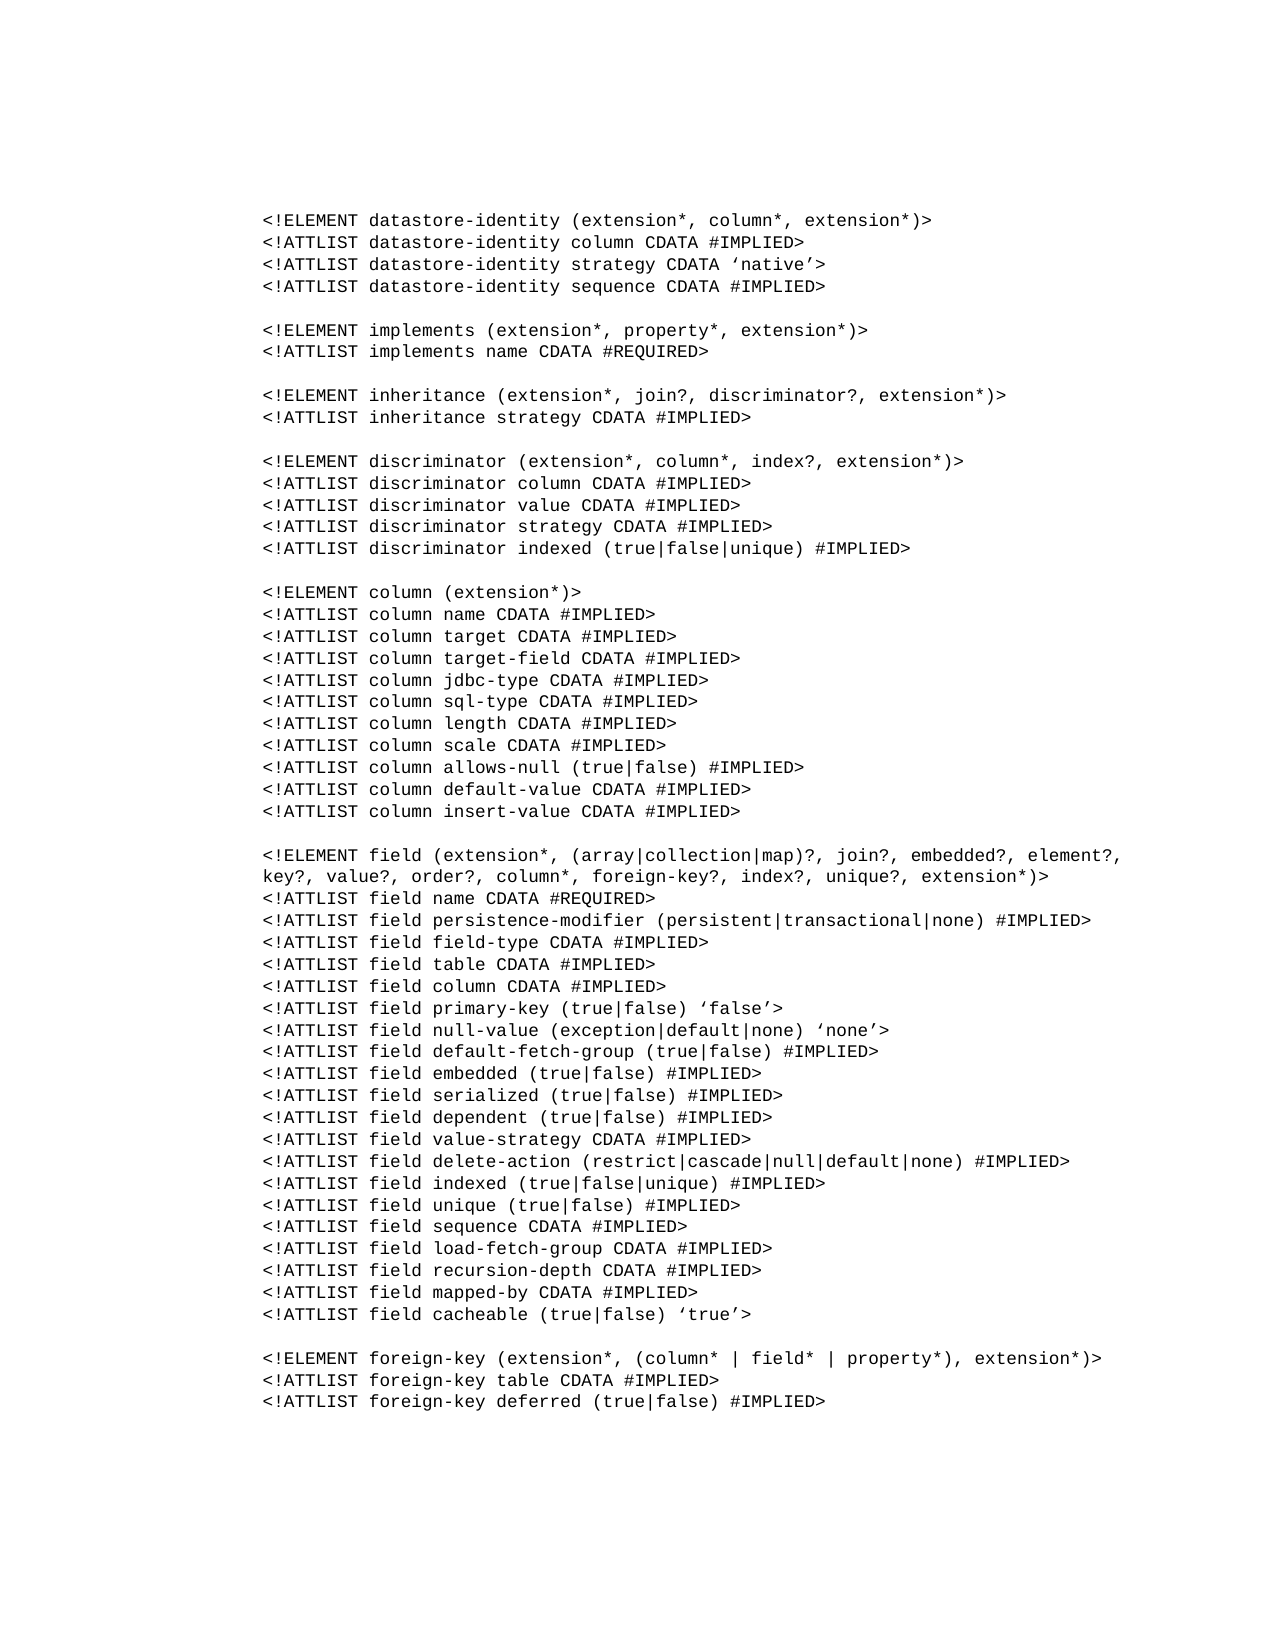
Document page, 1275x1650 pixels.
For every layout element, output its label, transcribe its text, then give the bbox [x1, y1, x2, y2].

text <!ATTLIST column jdbc-type CDATA #IMPLIED> [262, 669, 1125, 691]
text <!ATTLIST column target CDATA #IMPLIED> [262, 626, 1125, 647]
text <!ELEMENT foreign-key (extension*, (column* | field* | property*), extension*)> [262, 1347, 1125, 1369]
text <!ATTLIST datastore-identity column CDATA #IMPLIED> [262, 232, 1125, 254]
text <!ATTLIST column target-field CDATA #IMPLIED> [262, 647, 1125, 669]
text <!ATTLIST field field-type CDATA #IMPLIED> [262, 932, 1125, 954]
text <!ATTLIST field null-value (exception|default|none) ‘none’> [262, 1019, 1125, 1041]
text <!ATTLIST column scale CDATA #IMPLIED> [262, 735, 1125, 757]
text <!ATTLIST field delete-action (restrict|cascade|null|default|none) #IMPLIED> [262, 1151, 1125, 1172]
text <!ELEMENT discriminator (extension*, column*, index?, extension*)> [262, 451, 1125, 472]
text <!ATTLIST field sequence CDATA #IMPLIED> [262, 1216, 1125, 1238]
text <!ATTLIST discriminator indexed (true|false|unique) #IMPLIED> [262, 538, 1125, 560]
text <!ELEMENT implements (extension*, property*, extension*)> [262, 319, 1125, 341]
text <!ATTLIST column length CDATA #IMPLIED> [262, 713, 1125, 735]
text <!ATTLIST column sql-type CDATA #IMPLIED> [262, 691, 1125, 713]
text <!ATTLIST field persistence-modifier (persistent|transactional|none) #IMPLIED> [262, 910, 1125, 932]
text <!ATTLIST field column CDATA #IMPLIED> [262, 976, 1125, 997]
text <!ATTLIST datastore-identity strategy CDATA ‘native’> [262, 254, 1125, 276]
text <!ATTLIST discriminator strategy CDATA #IMPLIED> [262, 516, 1125, 538]
text <!ATTLIST field embedded (true|false) #IMPLIED> [262, 1063, 1125, 1085]
text <!ATTLIST field indexed (true|false|unique) #IMPLIED> [262, 1172, 1125, 1194]
text <!ATTLIST field recursion-depth CDATA #IMPLIED> [262, 1260, 1125, 1282]
text <!ELEMENT inheritance (extension*, join?, discriminator?, extension*)> [262, 385, 1125, 407]
text <!ELEMENT column (extension*)> [262, 582, 1125, 604]
text <!ELEMENT datastore-identity (extension*, column*, extension*)> [262, 210, 1125, 232]
text <!ATTLIST field table CDATA #IMPLIED> [262, 954, 1125, 976]
text <!ATTLIST implements name CDATA #REQUIRED> [262, 341, 1125, 363]
text <!ATTLIST field dependent (true|false) #IMPLIED> [262, 1107, 1125, 1129]
text <!ATTLIST field primary-key (true|false) ‘false’> [262, 997, 1125, 1019]
text <!ATTLIST field default-fetch-group (true|false) #IMPLIED> [262, 1041, 1125, 1063]
text <!ATTLIST field unique (true|false) #IMPLIED> [262, 1194, 1125, 1216]
text <!ATTLIST inheritance strategy CDATA #IMPLIED> [262, 407, 1125, 429]
text <!ATTLIST field load-fetch-group CDATA #IMPLIED> [262, 1238, 1125, 1260]
text <!ATTLIST foreign-key deferred (true|false) #IMPLIED> [262, 1391, 1125, 1413]
text <!ATTLIST foreign-key table CDATA #IMPLIED> [262, 1369, 1125, 1391]
text <!ATTLIST column insert-value CDATA #IMPLIED> [262, 801, 1125, 822]
text <!ATTLIST column name CDATA #IMPLIED> [262, 604, 1125, 626]
text <!ATTLIST discriminator value CDATA #IMPLIED> [262, 494, 1125, 516]
text <!ATTLIST field cacheable (true|false) ‘true’> [262, 1304, 1125, 1326]
text <!ATTLIST column default-value CDATA #IMPLIED> [262, 779, 1125, 801]
text <!ATTLIST field mapped-by CDATA #IMPLIED> [262, 1282, 1125, 1304]
text <!ATTLIST field name CDATA #REQUIRED> [262, 888, 1125, 910]
text <!ATTLIST field serialized (true|false) #IMPLIED> [262, 1085, 1125, 1107]
text <!ATTLIST field value-strategy CDATA #IMPLIED> [262, 1129, 1125, 1151]
text <!ATTLIST column allows-null (true|false) #IMPLIED> [262, 757, 1125, 779]
text <!ELEMENT field (extension*, (array|collection|map)?, join?, embedded?, element?, key?, value?, order?, column*, foreign-key?, index?, unique?, extension*)> [262, 844, 1125, 888]
text <!ATTLIST discriminator column CDATA #IMPLIED> [262, 472, 1125, 494]
text <!ATTLIST datastore-identity sequence CDATA #IMPLIED> [262, 276, 1125, 297]
